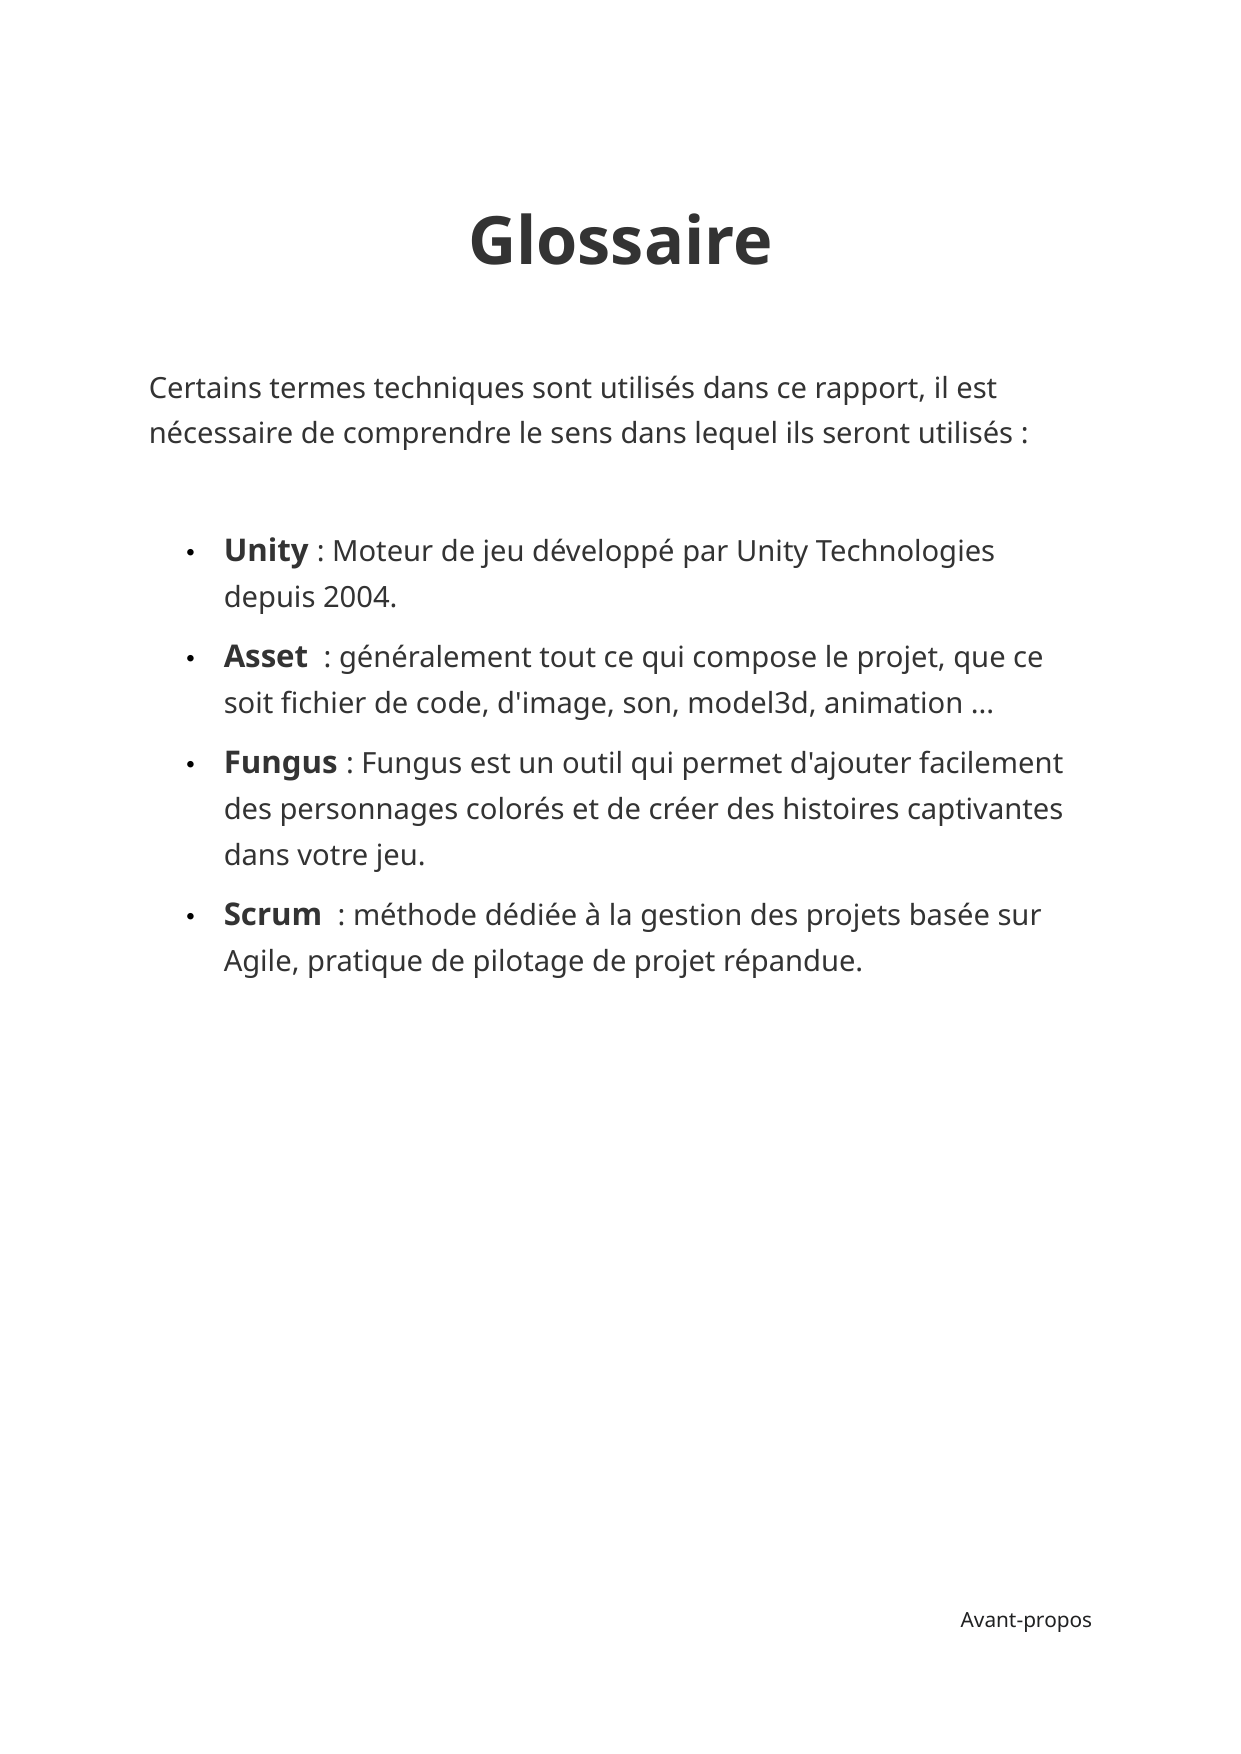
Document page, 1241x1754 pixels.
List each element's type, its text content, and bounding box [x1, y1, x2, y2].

list Scrum : méthode dédiée à la gestion des projets basée sur Agile, pratique de pilotage de projet répandue. [186, 892, 1092, 980]
list Unity : Moteur de jeu développé par Unity Technologies depuis 2004. [186, 528, 1092, 616]
list Fungus : Fungus est un outil qui permet d'ajouter facilement des personnages colorés et de créer des histoires captivantes dans votre jeu. [186, 740, 1092, 874]
list Asset : généralement tout ce qui compose le projet, que ce soit fichier de code, d'image, son, model3d, animation ... [186, 634, 1092, 722]
text Glossaire [148, 193, 1092, 284]
text Certains termes techniques sont utilisés dans ce rapport, il est nécessaire de comprendre le sens dans lequel ils seront utilisés : [148, 367, 1092, 452]
